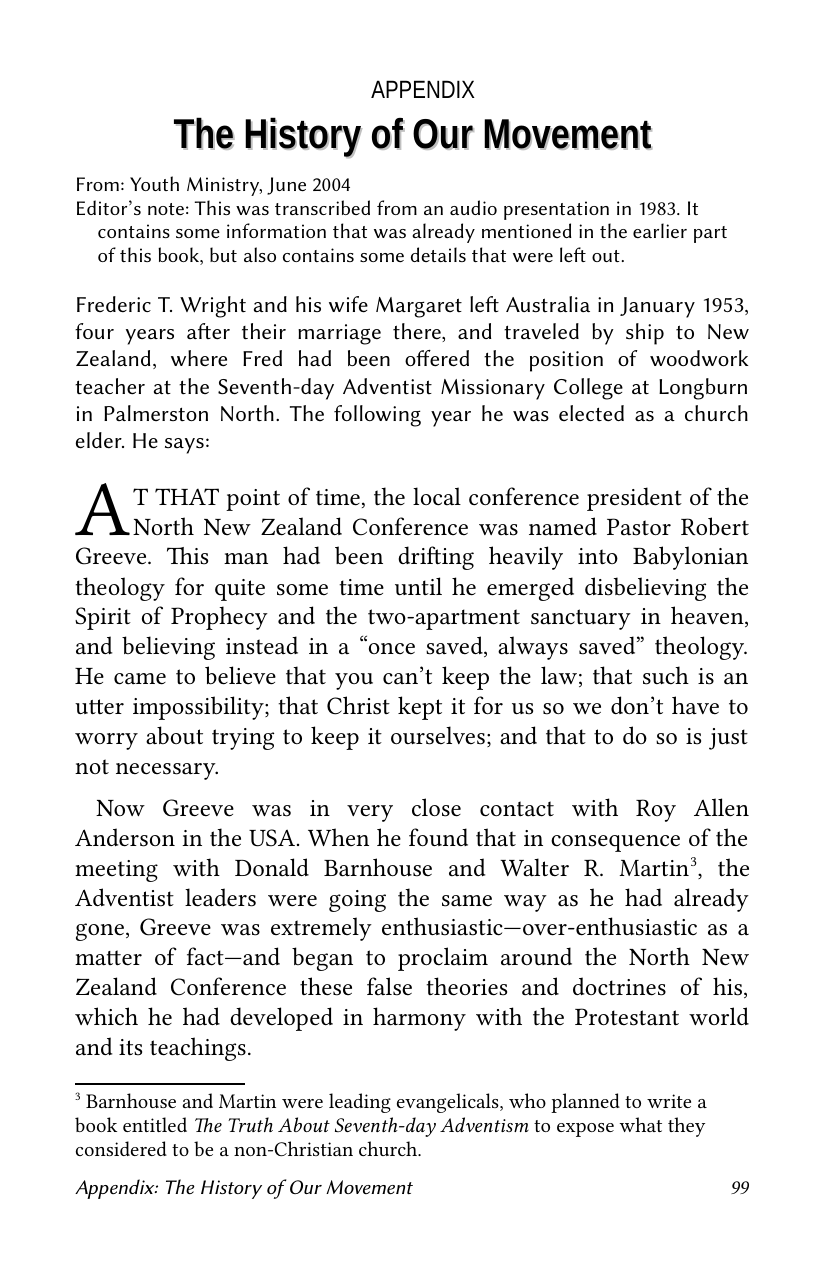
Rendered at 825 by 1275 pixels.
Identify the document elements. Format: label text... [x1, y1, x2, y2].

text From: Youth Ministry, June 2004 [75, 172, 750, 196]
text Frederic T. Wright and his wife Margaret left Australia in January 1953, four years after their marriage there, and traveled by ship to New Zealand, where Fred had been offered the position of woodwork teacher at the Seventh-day Adventist Missionary College at Longburn in Palmerston North. The following year he was elected as a church elder. He says: [75, 291, 750, 454]
text Barnhouse and Martin were leading evangelicals, who planned to write a book entitled The Truth About Seventh-day Adventism to expose what they considered to be a non-Christian church. [75, 1090, 750, 1161]
text APPENDIX [75, 75, 750, 104]
text Editor’s note: This was transcribed from an audio presentation in 1983. It contains some information that was already mentioned in the earlier part of this book, but also contains some details that were left out. [75, 196, 750, 267]
text Now Greeve was in very close contact with Roy Allen Anderson in the USA. When he found that in consequence of the meeting with Donald Barnhouse and Walter R. Martin, the Adventist leaders were going the same way as he had already gone, Greeve was extremely enthusiastic—over-enthusiastic as a matter of fact—and began to proclaim around the North New Zealand Conference these false theories and doctrines of his, which he had developed in harmony with the Protestant world and its teachings. [75, 794, 750, 1062]
text AT THAT point of time, the local conference president of the North New Zealand Conference was named Pastor Robert Greeve. This man had been drifting heavily into Babylonian theology for quite some time until he emerged disbelieving the Spirit of Prophecy and the two-apartment sanctuary in heaven, and believing instead in a “once saved, always saved” theology. He came to believe that you can’t keep the law; that such is an utter impossibility; that Christ kept it for us so we don’t have to worry about trying to keep it ourselves; and that to do so is just not necessary. [75, 483, 750, 780]
subtitle The History of Our Movement [75, 110, 750, 157]
